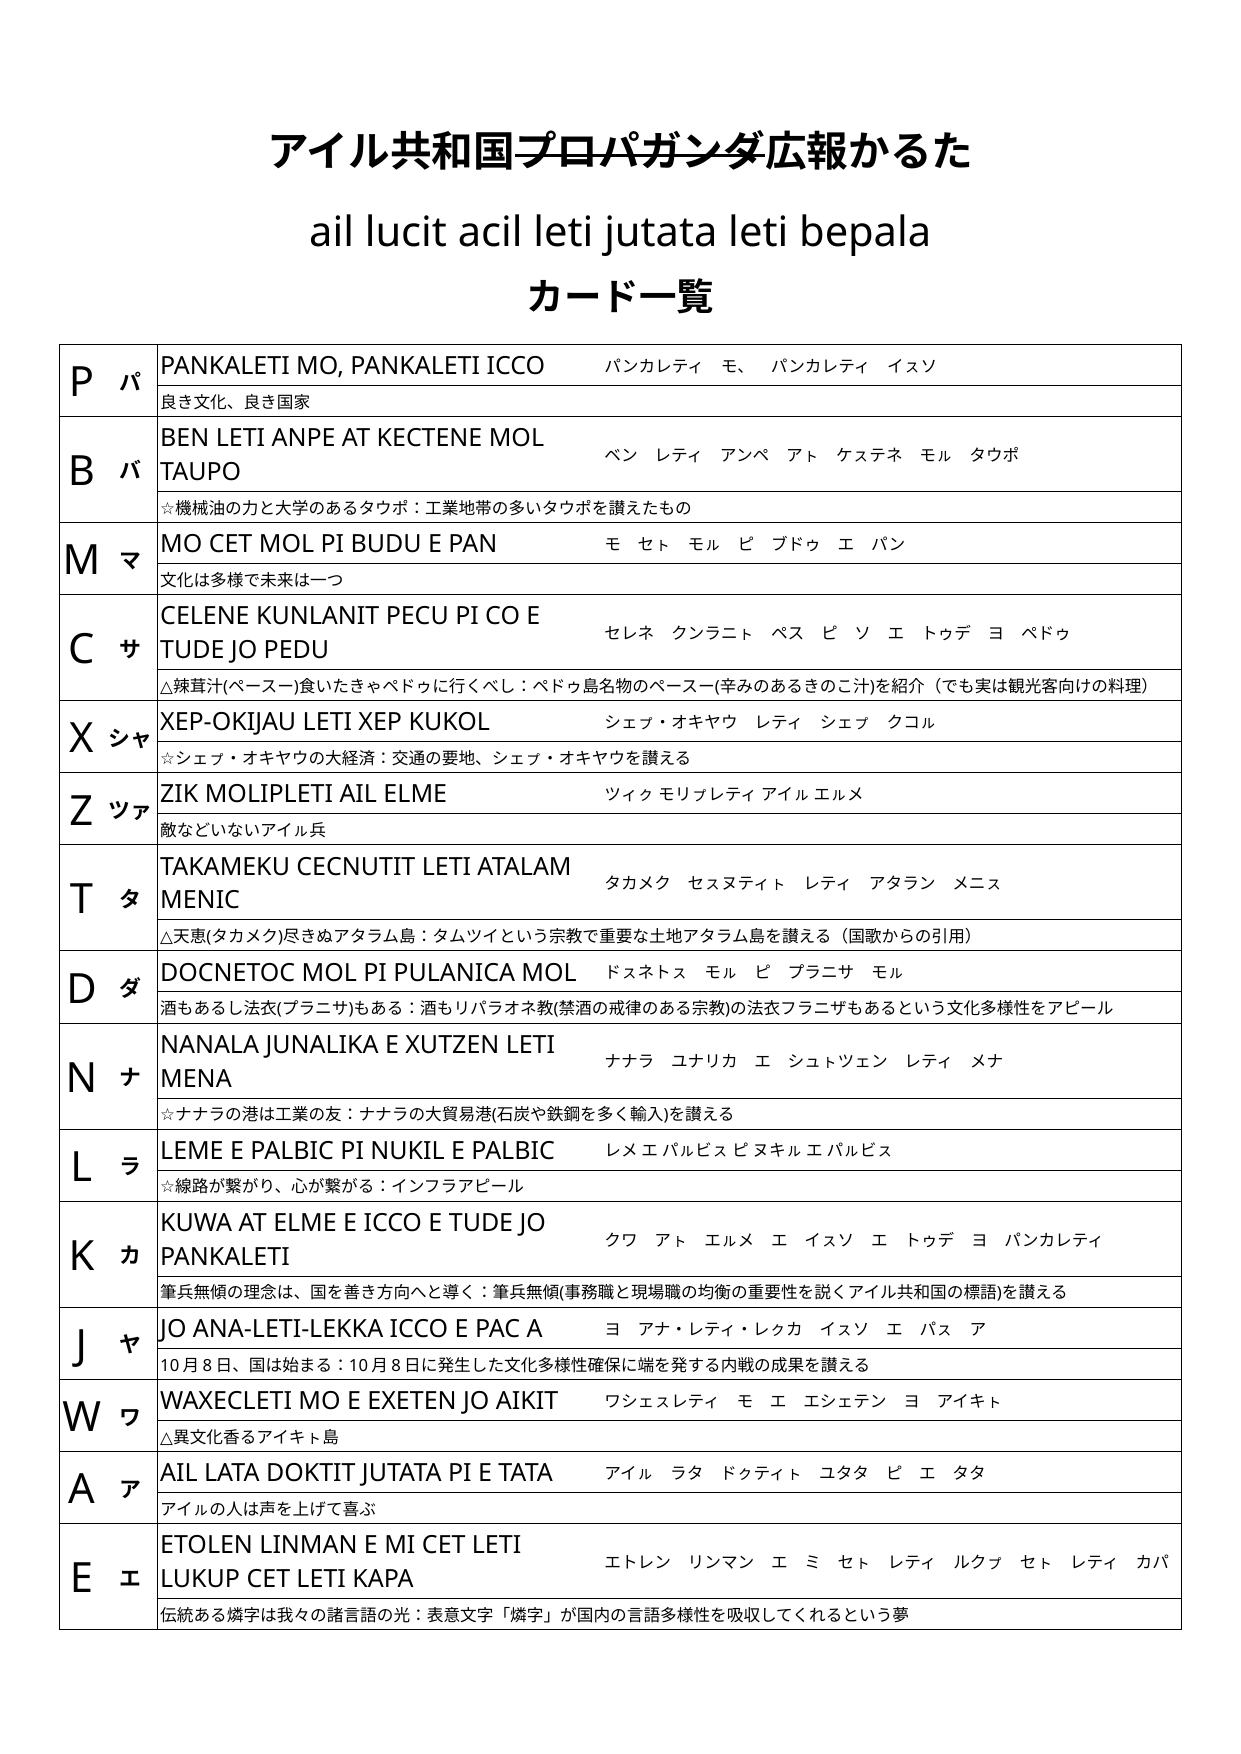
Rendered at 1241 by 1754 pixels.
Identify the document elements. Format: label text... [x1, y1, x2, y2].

table_cell ワシェㇲレティ モ エ エシェテン ヨ アイキㇳ [601, 1380, 1181, 1420]
table_cell 酒もあるし法衣(プラニサ)もある：酒もリパラオネ教(禁酒の戒律のある宗教)の法衣フラニザもあるという文化多様性をアピール [158, 992, 1181, 1022]
table_cell BEN LETI ANPE AT KECTENE MOL TAUPO [158, 417, 601, 491]
table_cell X [60, 701, 103, 772]
table_cell L [60, 1130, 103, 1201]
table_cell 文化は多様で未来は一つ [158, 564, 1181, 594]
table_cell エ [103, 1524, 157, 1629]
table_cell D [60, 951, 103, 1022]
table_cell ☆機械油の力と大学のあるタウポ：工業地帯の多いタウポを讃えたもの [158, 492, 1181, 522]
table_cell クワ アㇳ エㇽメ エ イㇲソ エ トゥデ ヨ パンカレティ [601, 1202, 1181, 1276]
table_cell バ [103, 417, 157, 522]
table_cell W [60, 1380, 103, 1451]
table_cell JO ANA-LETI-LEKKA ICCO E PAC A [158, 1308, 601, 1348]
table_cell ☆シェㇷ゚・オキヤウの大経済：交通の要地、シェㇷ゚・オキヤウを讃える [158, 742, 1181, 772]
table_cell エトレン リンマン エ ミ セㇳ レティ ルクㇷ゚ セㇳ レティ カパ [601, 1524, 1181, 1598]
table_cell ラ [103, 1130, 157, 1201]
table_cell 伝統ある燐字は我々の諸言語の光：表意文字「燐字」が国内の言語多様性を吸収してくれるという夢 [158, 1599, 1181, 1629]
table_cell TAKAMEKU CECNUTIT LETI ATALAM MENIC [158, 845, 601, 919]
table_cell セレネ クンラニㇳ ペス ピ ソ エ トゥデ ヨ ペドゥ [601, 595, 1181, 669]
table_cell ナ [103, 1024, 157, 1128]
table_cell 敵などいないアイㇽ兵 [158, 814, 1181, 844]
table_cell タカメク セㇲヌティㇳ レティ アタラン メニㇲ [601, 845, 1181, 919]
table_cell J [60, 1308, 103, 1379]
table_cell ZIK MOLIPLETI AIL ELME [158, 773, 601, 813]
table_header P [60, 345, 103, 416]
table_cell シェㇷ゚・オキヤウ レティ シェㇷ゚ クコㇽ [601, 701, 1181, 741]
table_cell △異文化香るアイキㇳ島 [158, 1421, 1181, 1451]
table_cell ナナラ ユナリカ エ シュㇳツェン レティ メナ [601, 1024, 1181, 1097]
table_cell ETOLEN LINMAN E MI CET LETI LUKUP CET LETI KAPA [158, 1524, 601, 1598]
table_header PANKALETI MO, PANKALETI ICCO [158, 345, 601, 385]
table_cell ヨ アナ・レティ・レㇰカ イㇲソ エ パㇲ ア [601, 1308, 1181, 1348]
table_cell CELENE KUNLANIT PECU PI CO E TUDE JO PEDU [158, 595, 601, 669]
table_cell A [60, 1452, 103, 1523]
table_header パ [103, 345, 157, 416]
table_cell ア [103, 1452, 157, 1523]
table_cell XEP-OKIJAU LETI XEP KUKOL [158, 701, 601, 741]
table_cell B [60, 417, 103, 522]
table_cell △辣茸汁(ペースー)食いたきゃペドゥに行くべし：ペドゥ島名物のペースー(辛みのあるきのこ汁)を紹介（でも実は観光客向けの料理） [158, 670, 1181, 700]
table_cell カ [103, 1202, 157, 1307]
table_cell E [60, 1524, 103, 1629]
table_cell DOCNETOC MOL PI PULANICA MOL [158, 951, 601, 991]
table_cell AIL LATA DOKTIT JUTATA PI E TATA [158, 1452, 601, 1492]
table_cell アイㇽの人は声を上げて喜ぶ [158, 1493, 1181, 1523]
table_cell タ [103, 845, 157, 950]
table_cell マ [103, 523, 157, 594]
table_cell △天恵(タカメク)尽きぬアタラム島：タムツイという宗教で重要な土地アタラム島を讃える（国歌からの引用） [158, 920, 1181, 950]
table_cell モ セㇳ モㇽ ピ ブドゥ エ パン [601, 523, 1181, 563]
table_cell N [60, 1024, 103, 1128]
table_cell サ [103, 595, 157, 700]
table_cell T [60, 845, 103, 950]
table_cell WAXECLETI MO E EXETEN JO AIKIT [158, 1380, 601, 1420]
table_cell ツァ [103, 773, 157, 844]
table_cell 筆兵無傾の理念は、国を善き方向へと導く：筆兵無傾(事務職と現場職の均衡の重要性を説くアイル共和国の標語)を讃える [158, 1277, 1181, 1307]
table_cell LEME E PALBIC PI NUKIL E PALBIC [158, 1130, 601, 1169]
table_cell ワ [103, 1380, 157, 1451]
table_cell ツィㇰ モリㇷ゚レティ アイㇽ エㇽメ [601, 773, 1181, 813]
table_cell ☆線路が繋がり、心が繋がる：インフラアピール [158, 1171, 1181, 1201]
table_cell ベン レティ アンペ アㇳ ケㇲテネ モㇽ タウポ [601, 417, 1181, 491]
table_cell Z [60, 773, 103, 844]
text アイル共和国プロパガンダ広報かるた [59, 118, 1181, 178]
table_cell C [60, 595, 103, 700]
table_cell K [60, 1202, 103, 1307]
text ail lucit acil leti jutata leti bepala カード一覧 [59, 202, 1181, 321]
table_cell シャ [103, 701, 157, 772]
table_cell 良き文化、良き国家 [158, 386, 1181, 416]
table_cell 10月8日、国は始まる：10月8日に発生した文化多様性確保に端を発する内戦の成果を讃える [158, 1349, 1181, 1379]
table_cell MO CET MOL PI BUDU E PAN [158, 523, 601, 563]
table_cell ☆ナナラの港は工業の友：ナナラの大貿易港(石炭や鉄鋼を多く輸入)を讃える [158, 1099, 1181, 1128]
table_cell アイㇽ ラタ ドㇰティㇳ ユタタ ピ エ タタ [601, 1452, 1181, 1492]
table_cell M [60, 523, 103, 594]
table_cell KUWA AT ELME E ICCO E TUDE JO PANKALETI [158, 1202, 601, 1276]
table_cell ヤ [103, 1308, 157, 1379]
table_cell レメ エ パㇽビㇲ ピ ヌキㇽ エ パㇽビㇲ [601, 1130, 1181, 1169]
table_header パンカレティ モ、 パンカレティ イㇲソ [601, 345, 1181, 385]
table_cell ダ [103, 951, 157, 1022]
table_cell NANALA JUNALIKA E XUTZEN LETI MENA [158, 1024, 601, 1097]
table_cell ドㇲネトㇲ モㇽ ピ プラニサ モㇽ [601, 951, 1181, 991]
